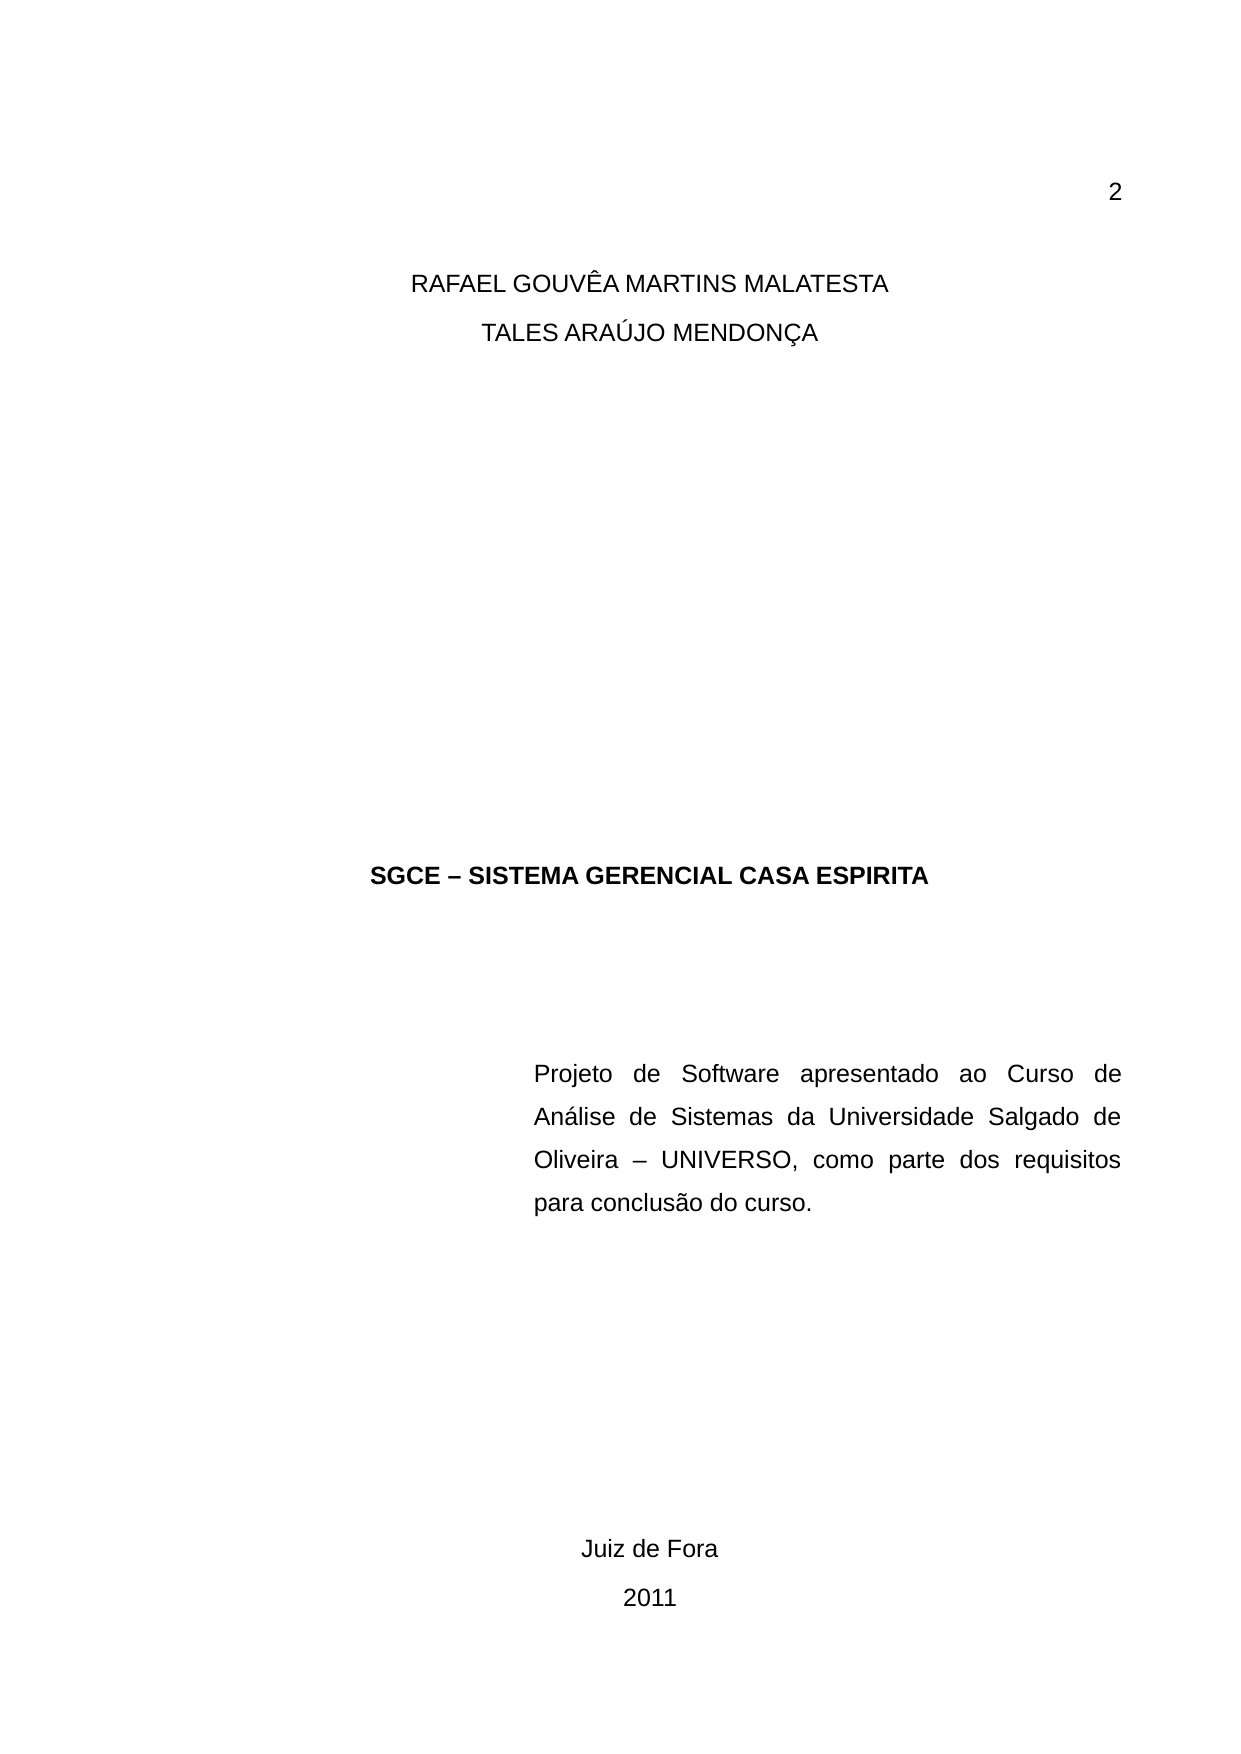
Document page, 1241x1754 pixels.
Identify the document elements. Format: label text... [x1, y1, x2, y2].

text SGCE – SISTEMA GERENCIAL CASA ESPIRITA [177, 861, 1122, 890]
text Projeto de Software apresentado ao Curso de Análise de Sistemas da Universidade Salgado de Oliveira – UNIVERSO, como parte dos requisitos para conclusão do curso. [533, 1059, 1122, 1217]
text 2011 [177, 1583, 1122, 1612]
text TALES ARAÚJO MENDONÇA [177, 318, 1122, 347]
text Juiz de Fora [177, 1534, 1122, 1563]
text RAFAEL GOUVÊA MARTINS MALATESTA [177, 269, 1122, 298]
